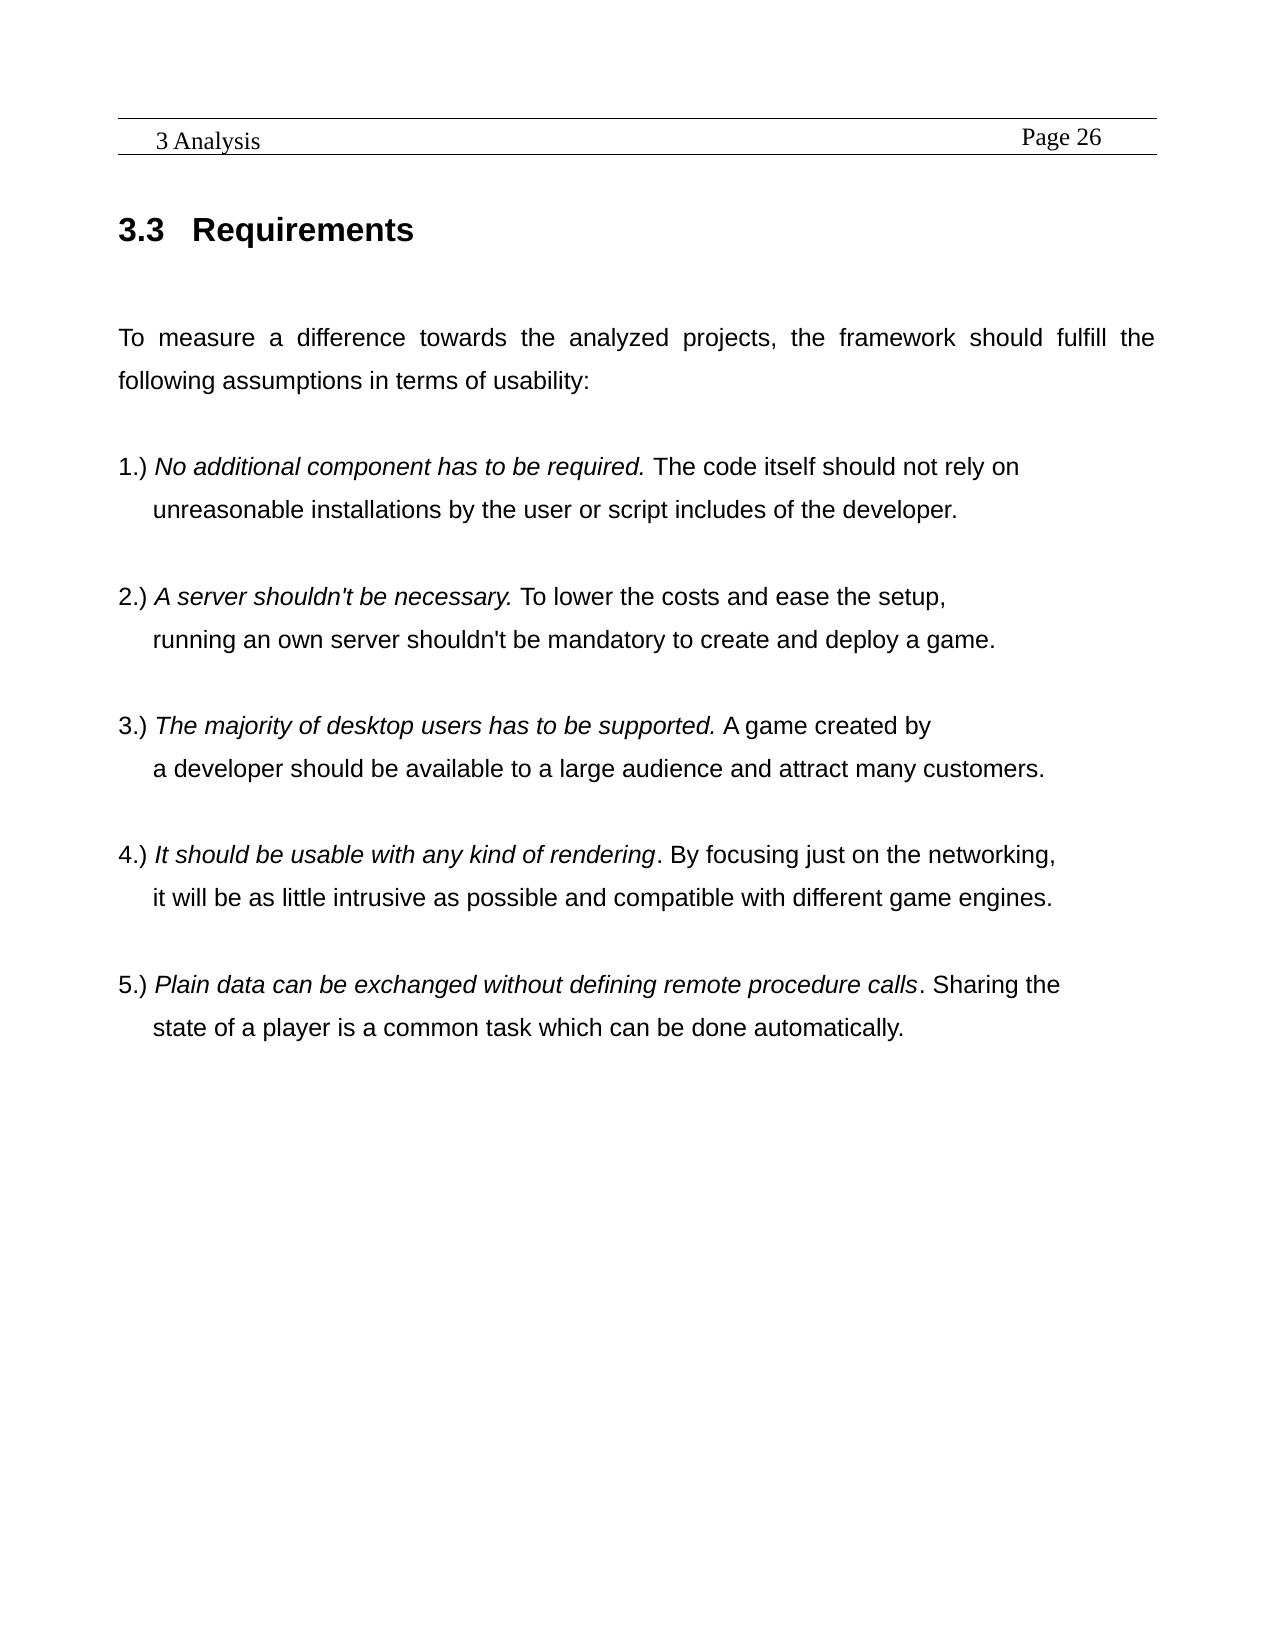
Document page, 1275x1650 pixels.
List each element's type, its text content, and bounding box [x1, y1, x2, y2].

text 3.) The majority of desktop users has to be supported. A game created by [118, 711, 1157, 740]
text unreasonable installations by the user or script includes of the developer. [118, 495, 1157, 524]
text 5.) Plain data can be exchanged without defining remote procedure calls. Sharing the [118, 970, 1157, 998]
text it will be as little intrusive as possible and compatible with different game engines. [118, 883, 1157, 912]
text 4.) It should be usable with any kind of rendering. By focusing just on the networking, [118, 840, 1157, 869]
text running an own server shouldn't be mandatory to create and deploy a game. [118, 625, 1157, 653]
text state of a player is a common task which can be done automatically. [118, 1013, 1157, 1042]
text 1.) No additional component has to be required. The code itself should not rely on [118, 452, 1157, 481]
text a developer should be available to a large audience and attract many customers. [118, 754, 1157, 783]
subtitle 3.3 Requirements [118, 209, 1157, 248]
text 2.) A server shouldn't be necessary. To lower the costs and ease the setup, [118, 582, 1157, 610]
text To measure a difference towards the analyzed projects, the framework should fulfill the following assumptions in terms of usability: [118, 323, 1157, 395]
